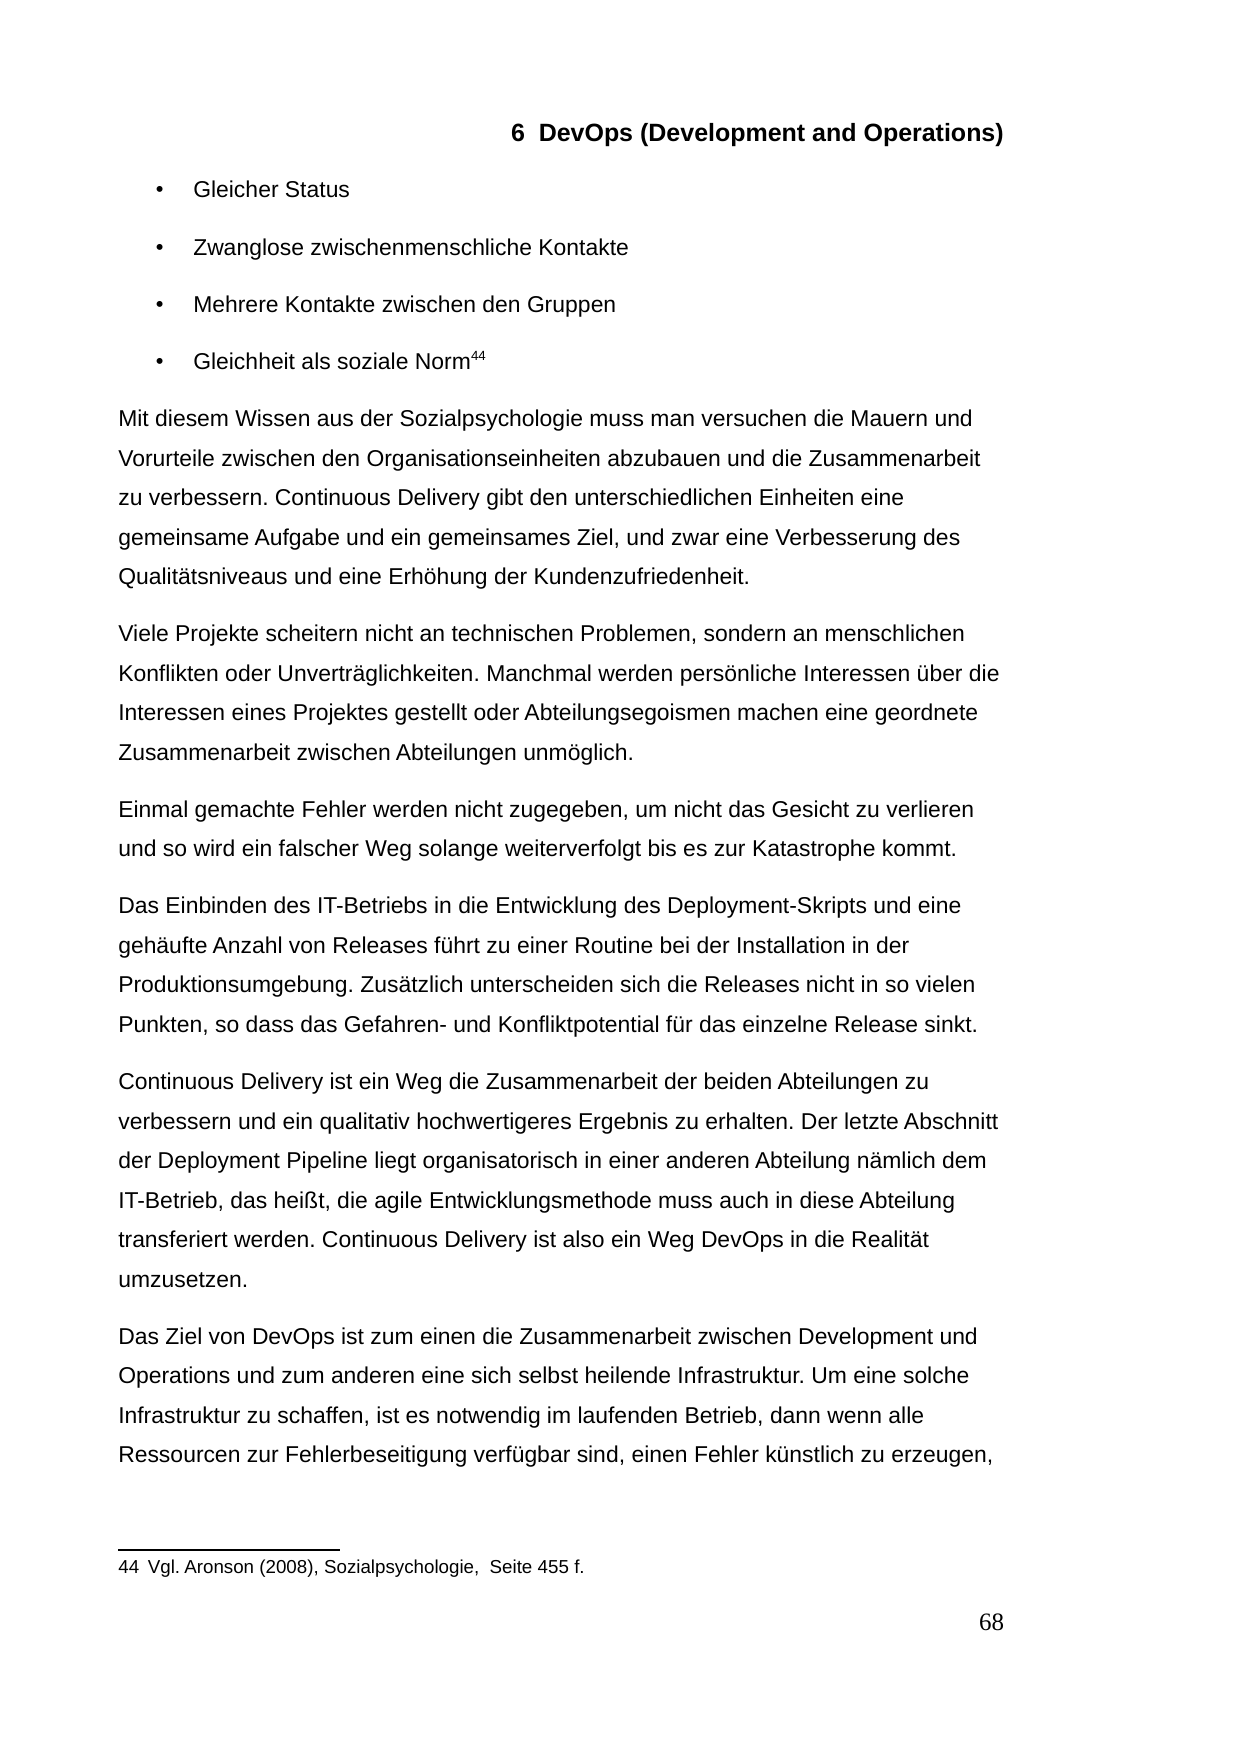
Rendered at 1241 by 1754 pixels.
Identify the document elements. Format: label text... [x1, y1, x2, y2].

list Gleicher Status [156, 176, 1004, 203]
text Viele Projekte scheitern nicht an technischen Problemen, sondern an menschlichen Konflikten oder Unverträglichkeiten. Manchmal werden persönliche Interessen über die Interessen eines Projektes gestellt oder Abteilungsegoismen machen eine geordnete Zusammenarbeit zwischen Abteilungen unmöglich. [118, 620, 1004, 765]
list Vgl. Aronson (2008), Sozialpsychologie, Seite 455 f. [118, 1556, 1004, 1578]
text Einmal gemachte Fehler werden nicht zugegeben, um nicht das Gesicht zu verlieren und so wird ein falscher Weg solange weiterverfolgt bis es zur Katastrophe kommt. [118, 796, 1004, 862]
text Das Einbinden des IT-Betriebs in die Entwicklung des Deployment-Skripts und eine gehäufte Anzahl von Releases führt zu einer Routine bei der Installation in der Produktionsumgebung. Zusätzlich unterscheiden sich die Releases nicht in so vielen Punkten, so dass das Gefahren- und Konfliktpotential für das einzelne Release sinkt. [118, 892, 1004, 1037]
text Das Ziel von DevOps ist zum einen die Zusammenarbeit zwischen Development und Operations und zum anderen eine sich selbst heilende Infrastruktur. Um eine solche Infrastruktur zu schaffen, ist es notwendig im laufenden Betrieb, dann wenn alle Ressourcen zur Fehlerbeseitigung verfügbar sind, einen Fehler künstlich zu erzeugen, [118, 1323, 1004, 1467]
list Zwanglose zwischenmenschliche Kontakte [156, 233, 1004, 260]
list Mehrere Kontakte zwischen den Gruppen [156, 291, 1004, 317]
text Continuous Delivery ist ein Weg die Zusammenarbeit der beiden Abteilungen zu verbessern und ein qualitativ hochwertigeres Ergebnis zu erhalten. Der letzte Abschnitt der Deployment Pipeline liegt organisatorisch in einer anderen Abteilung nämlich dem IT-Betrieb, das heißt, die agile Entwicklungsmethode muss auch in diese Abteilung transferiert werden. Continuous Delivery ist also ein Weg DevOps in die Realität umzusetzen. [118, 1068, 1004, 1292]
text Mit diesem Wissen aus der Sozialpsychologie muss man versuchen die Mauern und Vorurteile zwischen den Organisationseinheiten abzubauen und die Zusammenarbeit zu verbessern. Continuous Delivery gibt den unterschiedlichen Einheiten eine gemeinsame Aufgabe und ein gemeinsames Ziel, und zwar eine Verbesserung des Qualitätsniveaus und eine Erhöhung der Kundenzufriedenheit. [118, 405, 1004, 589]
list Gleichheit als soziale Norm [156, 348, 1004, 374]
